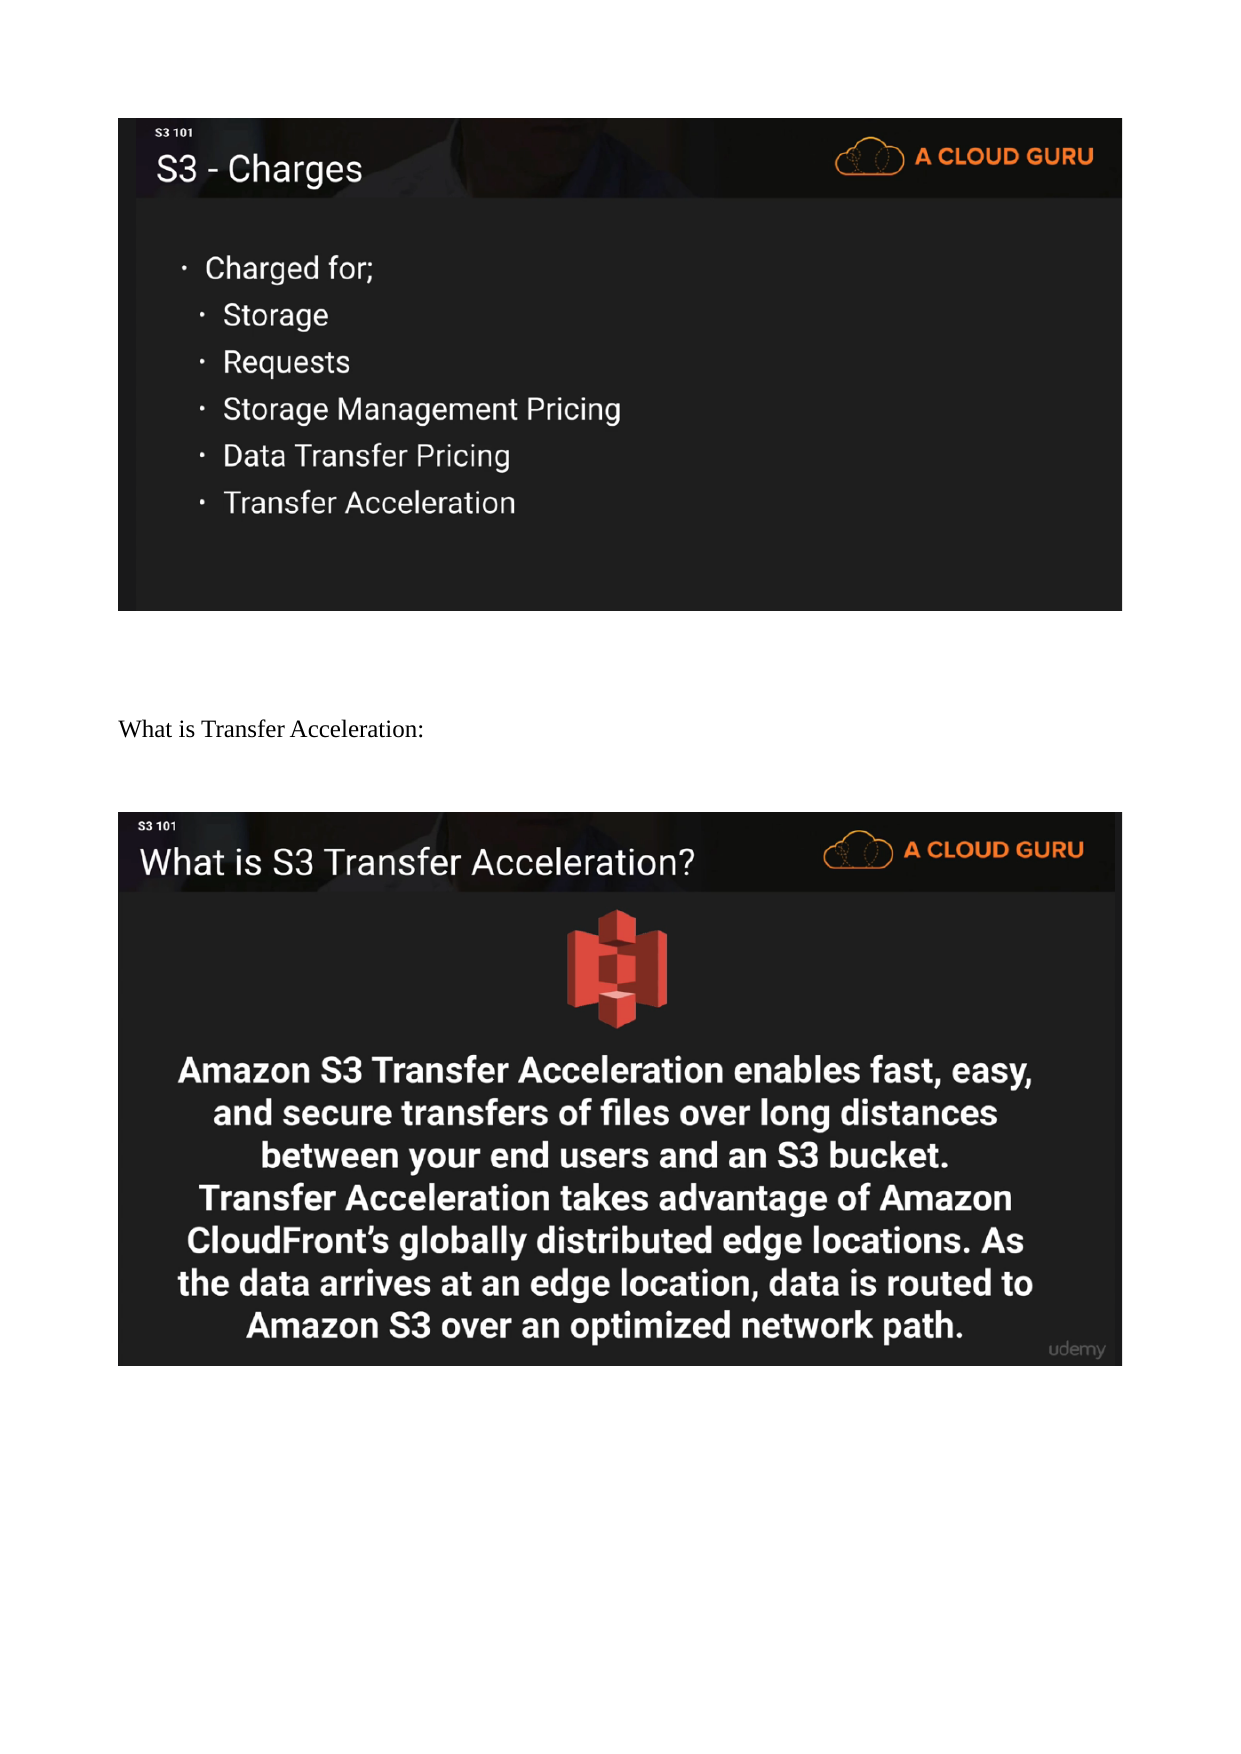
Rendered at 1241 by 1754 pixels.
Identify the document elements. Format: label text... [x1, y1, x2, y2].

picture [118, 812, 1123, 1366]
text What is Transfer Acceleration: [118, 714, 1122, 743]
picture [118, 118, 1123, 611]
